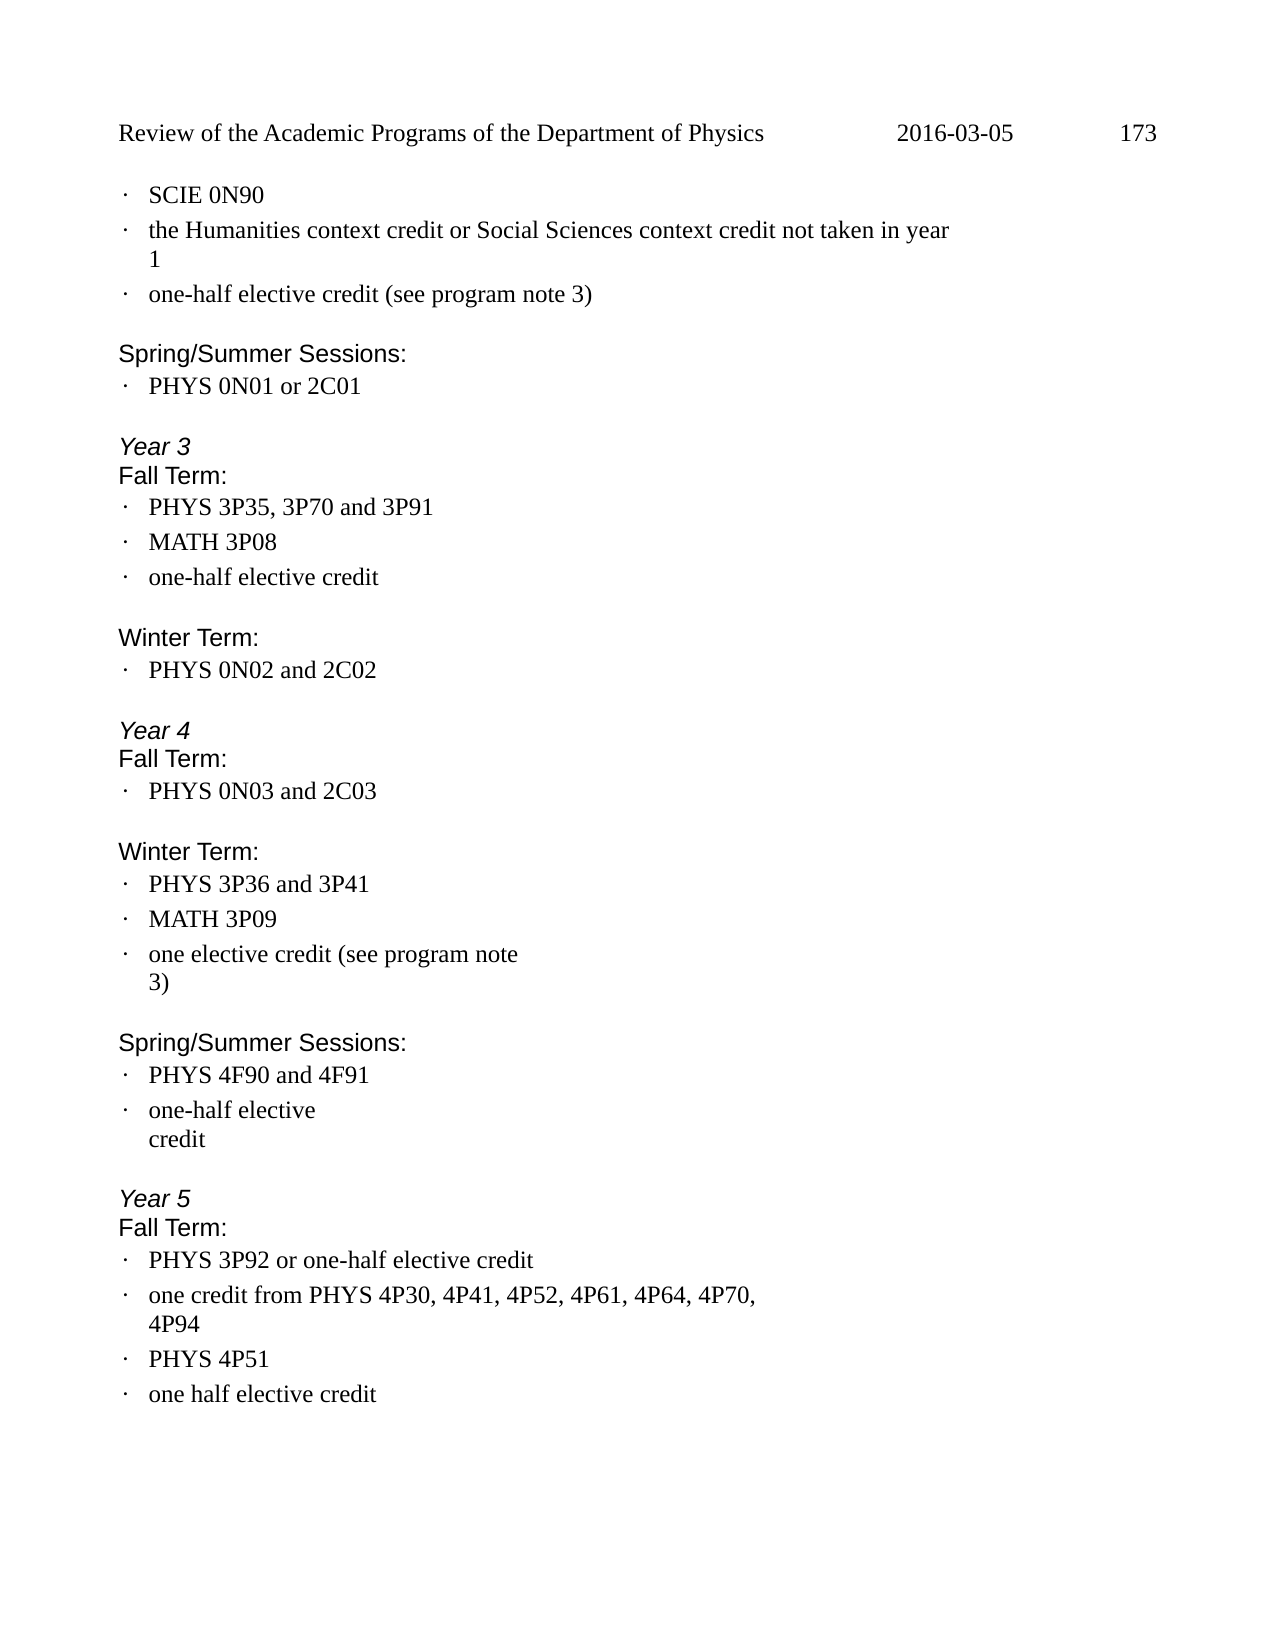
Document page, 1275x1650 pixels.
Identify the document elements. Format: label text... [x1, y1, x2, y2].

table_cell · [118, 524, 145, 559]
table_header PHYS 0N03 and 2C03 [145, 773, 381, 808]
table_cell one credit from PHYS 4P30, 4P41, 4P52, 4P61, 4P64, 4P70, 4P94 [145, 1277, 816, 1341]
table_cell PHYS 4P51 [145, 1341, 816, 1376]
table_header PHYS 0N01 or 2C01 [145, 368, 366, 403]
table_cell · [118, 1376, 145, 1411]
table_cell · [118, 1277, 145, 1341]
table_cell · [118, 212, 145, 276]
table_cell one elective credit (see program note 3) [145, 936, 546, 999]
table_header · [118, 866, 145, 901]
table_cell · [118, 177, 145, 212]
table_cell one half elective credit [145, 1376, 816, 1411]
table_header · [118, 1057, 145, 1092]
table_cell MATH 3P08 [145, 524, 438, 559]
table_cell · [118, 276, 145, 311]
table_cell · [118, 901, 145, 936]
table_cell MATH 3P09 [145, 901, 546, 936]
table_cell · [118, 1341, 145, 1376]
table_header PHYS 3P35, 3P70 and 3P91 [145, 489, 438, 524]
table_header · [118, 652, 145, 687]
text Winter Term: [118, 808, 1157, 866]
text Winter Term: [118, 594, 1157, 652]
table_header PHYS 3P36 and 3P41 [145, 866, 546, 901]
table_cell · [118, 559, 145, 594]
text Year 3 Fall Term: [118, 403, 1157, 489]
table_header · [118, 368, 145, 403]
text Year 5 Fall Term: [118, 1156, 1157, 1242]
table_header PHYS 0N02 and 2C02 [145, 652, 381, 687]
table_cell · [118, 1092, 145, 1156]
text Spring/Summer Sessions: [118, 311, 1157, 368]
text Year 4 Fall Term: [118, 687, 1157, 773]
table_header · [118, 1242, 145, 1277]
table_cell one-half elective credit [145, 1092, 380, 1156]
table_cell · [118, 936, 145, 999]
text [118, 1411, 1157, 1439]
table_cell one-half elective credit [145, 559, 438, 594]
table_header PHYS 4F90 and 4F91 [145, 1057, 380, 1092]
table_cell one-half elective credit (see program note 3) [145, 276, 962, 311]
text Spring/Summer Sessions: [118, 999, 1157, 1057]
table_header PHYS 3P92 or one-half elective credit [145, 1242, 816, 1277]
table_header · [118, 773, 145, 808]
table_cell SCIE 0N90 [145, 177, 962, 212]
table_header · [118, 489, 145, 524]
table_cell the Humanities context credit or Social Sciences context credit not taken in year 1 [145, 212, 962, 276]
